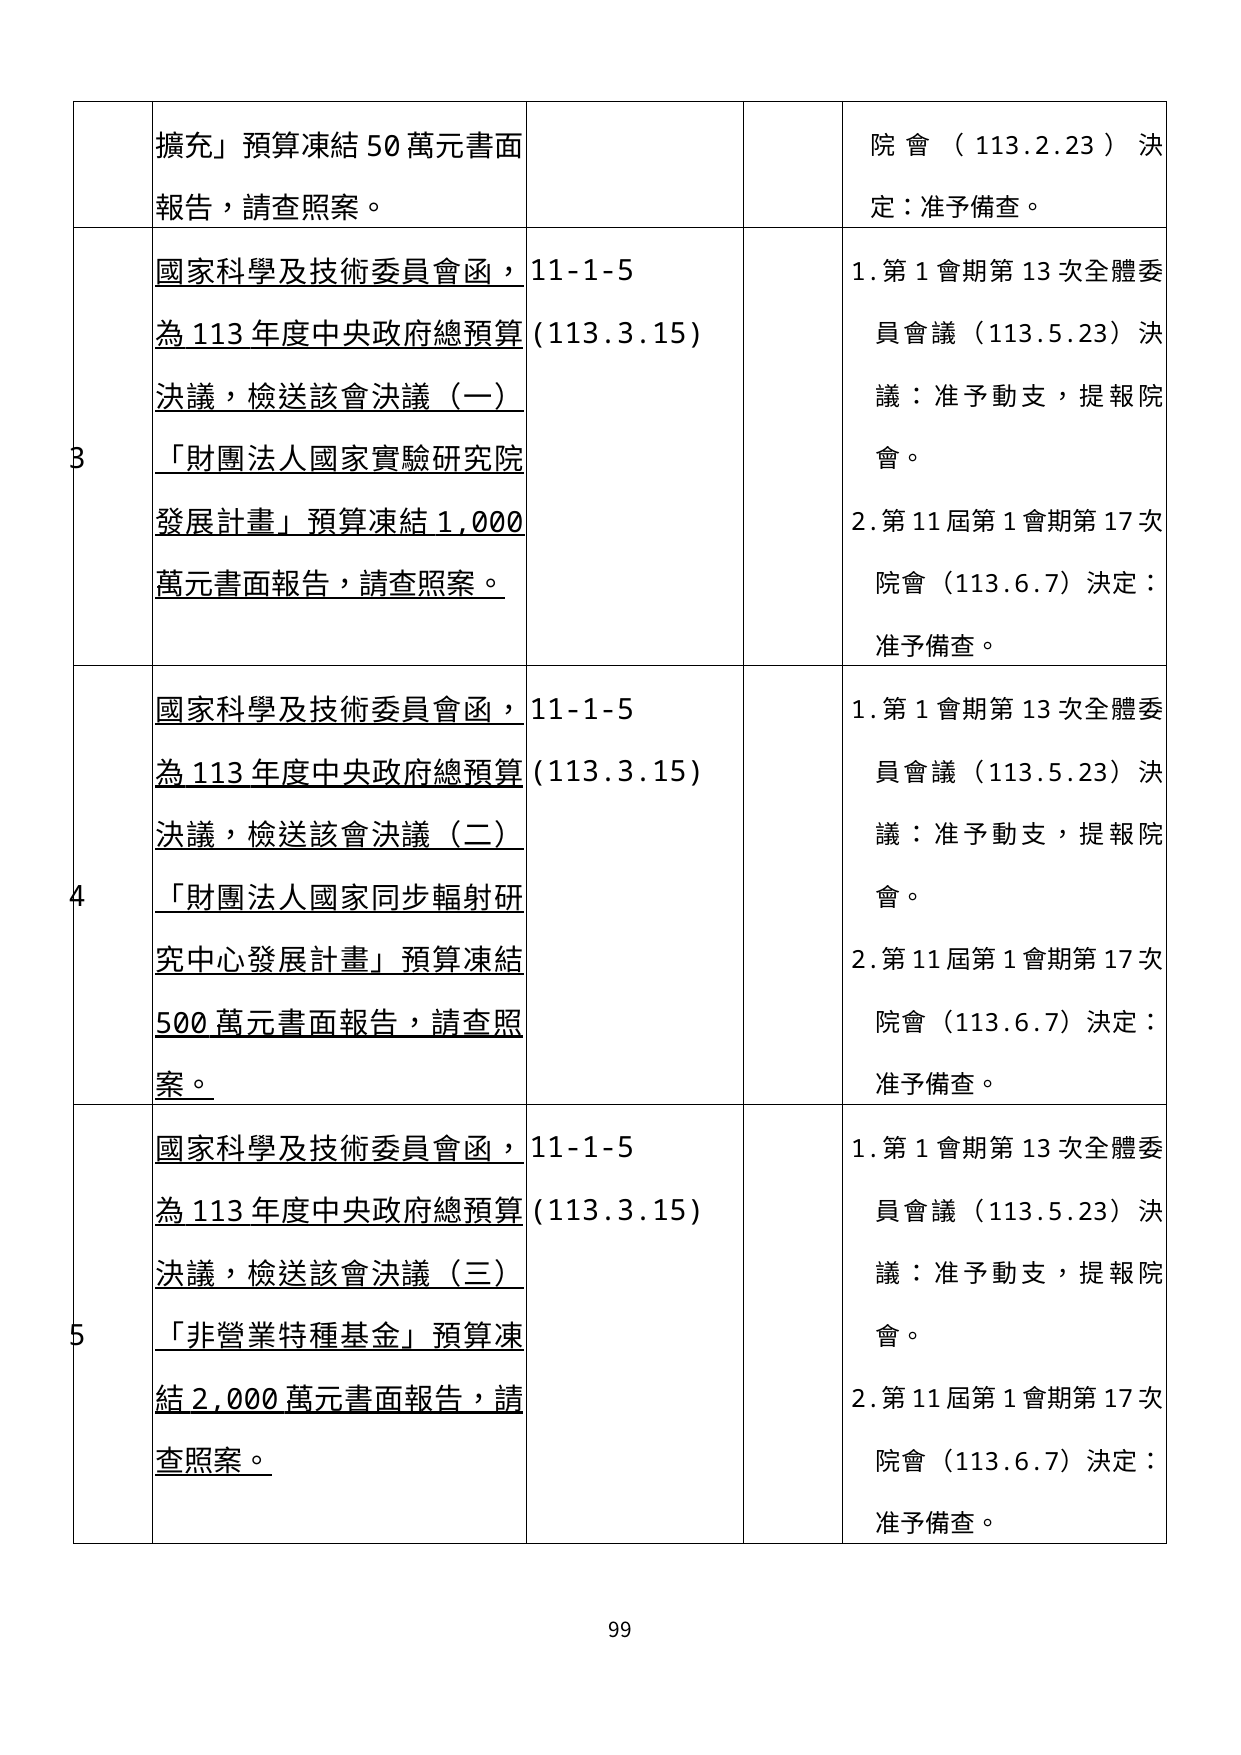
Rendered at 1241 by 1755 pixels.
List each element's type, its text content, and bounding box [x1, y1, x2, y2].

table_cell 11-1-5 (113.3.15) [527, 666, 743, 1104]
table_cell 11-1-5 (113.3.15) [527, 228, 743, 665]
table_cell 1.第1會期第13次全體委員會議（113.5.23）決議：准予動支，提報院會。 2.第11屆第1會期第17次院會（113.6.7）決定：准予備查。 [843, 666, 1166, 1104]
table_cell [744, 1105, 842, 1542]
table_cell 11-1-5 (113.3.15) [527, 1105, 743, 1542]
table_cell [74, 228, 152, 665]
table_cell [74, 102, 152, 227]
table_cell 國家科學及技術委員會函，為113年度中央政府總預算決議，檢送該會決議（三）「非營業特種基金」預算凍結2,000萬元書面報告，請查照案。 [153, 1105, 526, 1542]
table_cell [527, 102, 743, 227]
table_cell [74, 458, 81, 466]
table_cell 院會（113.2.23）決定：准予備查。 [843, 102, 1166, 227]
table_cell [74, 1334, 80, 1343]
table_cell [74, 449, 80, 456]
table_cell 1.第1會期第13次全體委員會議（113.5.23）決議：准予動支，提報院會。 2.第11屆第1會期第17次院會（113.6.7）決定：准予備查。 [843, 1105, 1166, 1542]
table_cell [744, 228, 842, 665]
table_cell 1.第1會期第13次全體委員會議（113.5.23）決議：准予動支，提報院會。 2.第11屆第1會期第17次院會（113.6.7）決定：准予備查。 [843, 228, 1166, 665]
table_cell 國家科學及技術委員會函，為113年度中央政府總預算決議，檢送該會決議（一）「財團法人國家實驗研究院發展計畫」預算凍結1,000萬元書面報告，請查照案。 [153, 228, 526, 665]
table_cell [744, 666, 842, 1104]
table_cell [74, 888, 79, 899]
table_cell 國家科學及技術委員會函，為113年度中央政府總預算決議，檢送該會決議（二）「財團法人國家同步輻射研究中心發展計畫」預算凍結500萬元書面報告，請查照案。 [153, 666, 526, 1104]
table_cell 擴充」預算凍結50萬元書面報告，請查照案。 [153, 102, 526, 227]
table_cell [744, 102, 842, 227]
table_cell [74, 666, 152, 1104]
table_cell [74, 1105, 152, 1542]
